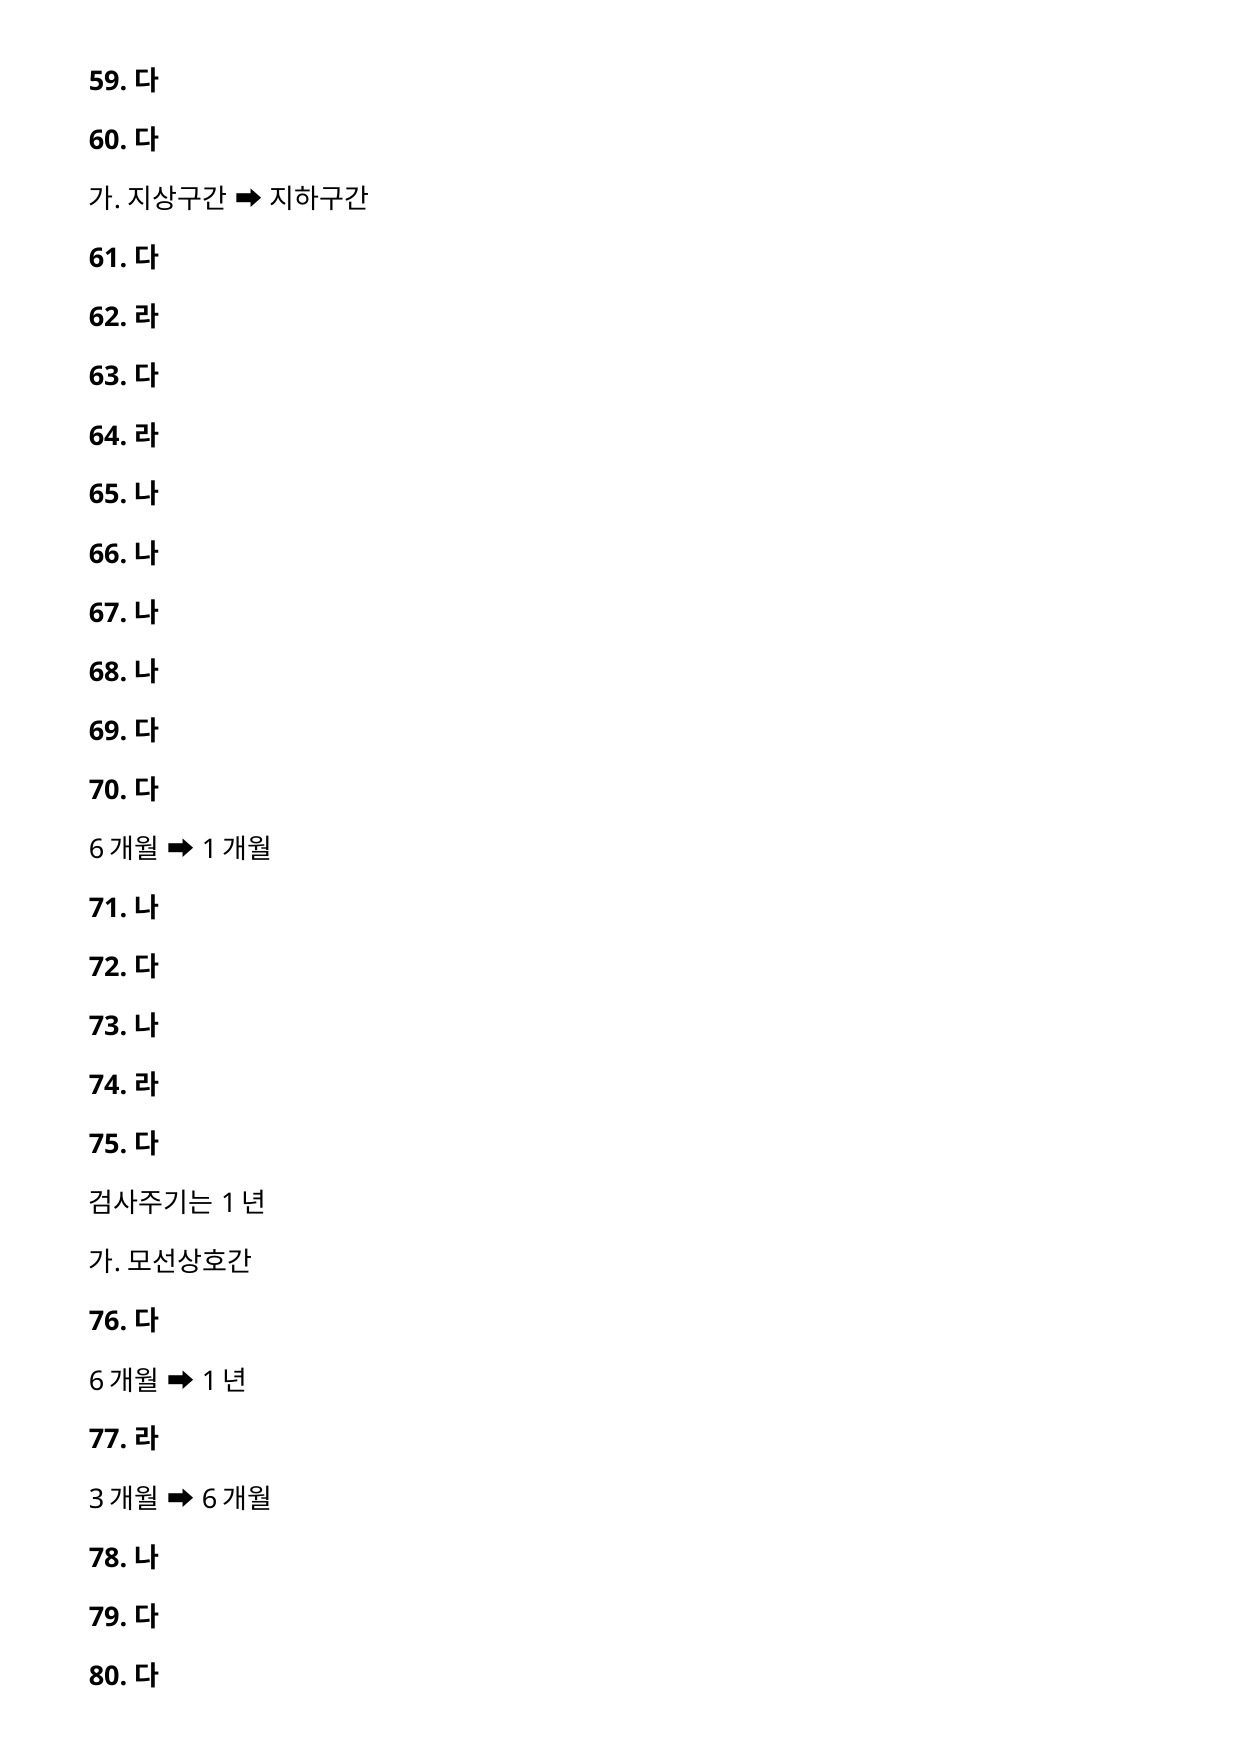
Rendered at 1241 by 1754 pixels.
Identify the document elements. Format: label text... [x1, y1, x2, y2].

text 가. 지상구간 ➡ 지하구간 [88, 177, 1152, 217]
text 76. 다 [88, 1299, 1152, 1339]
text 63. 다 [88, 354, 1152, 394]
text 60. 다 [88, 118, 1152, 157]
text 67. 나 [88, 591, 1152, 630]
text 3개월 ➡ 6개월 [88, 1477, 1152, 1516]
text 70. 다 [88, 768, 1152, 807]
text 65. 나 [88, 472, 1152, 512]
text 71. 나 [88, 886, 1152, 925]
text 72. 다 [88, 945, 1152, 984]
text 74. 라 [88, 1063, 1152, 1102]
text 62. 라 [88, 295, 1152, 335]
text 78. 나 [88, 1536, 1152, 1575]
text 68. 나 [88, 650, 1152, 689]
text 59. 다 [88, 59, 1152, 98]
text 66. 나 [88, 532, 1152, 571]
text 80. 다 [88, 1654, 1152, 1693]
text 6개월 ➡ 1개월 [88, 827, 1152, 866]
text 가. 모선상호간 [88, 1240, 1152, 1280]
text 77. 라 [88, 1417, 1152, 1457]
text 61. 다 [88, 236, 1152, 276]
text 6개월 ➡ 1년 [88, 1358, 1152, 1398]
text 73. 나 [88, 1004, 1152, 1043]
text 69. 다 [88, 709, 1152, 748]
text 64. 라 [88, 413, 1152, 453]
text 검사주기는 1년 [88, 1181, 1152, 1221]
text 75. 다 [88, 1122, 1152, 1162]
text 79. 다 [88, 1595, 1152, 1634]
